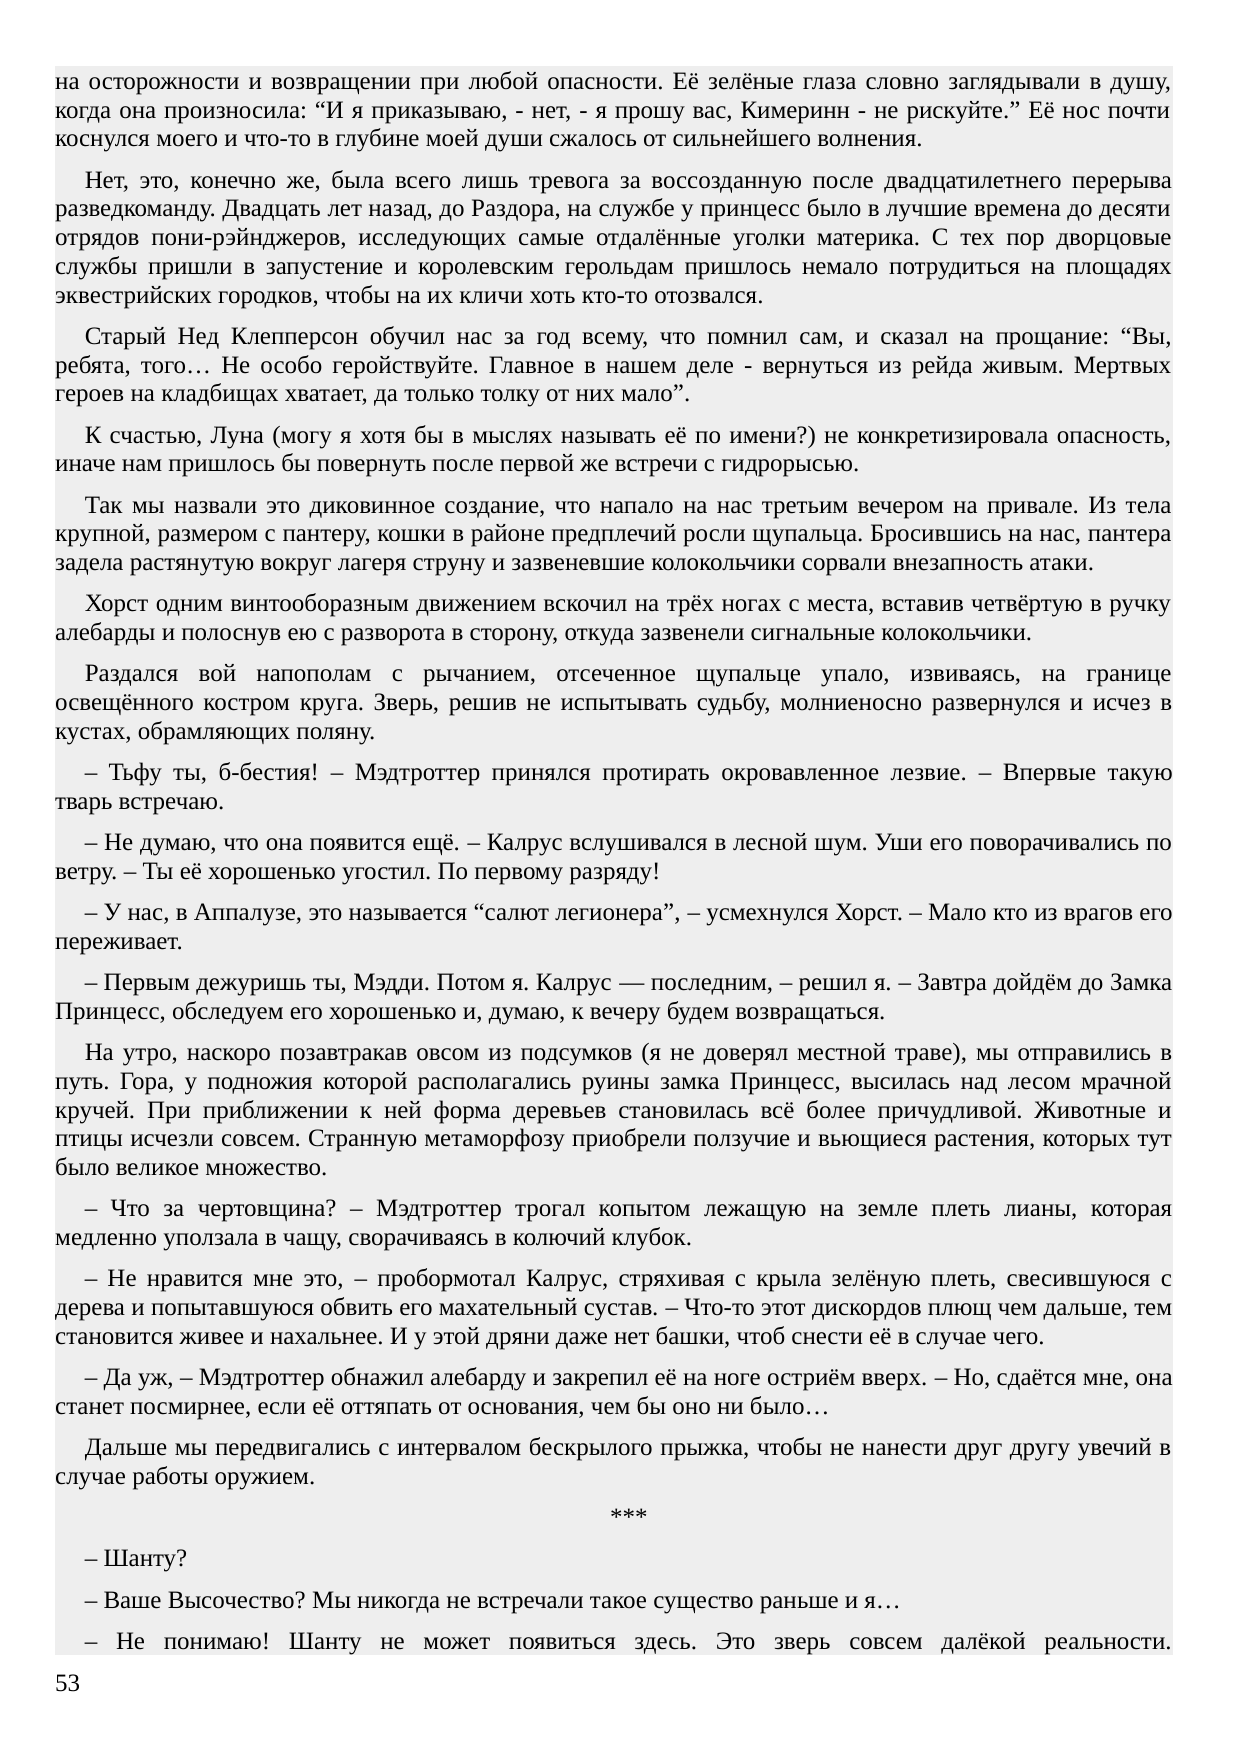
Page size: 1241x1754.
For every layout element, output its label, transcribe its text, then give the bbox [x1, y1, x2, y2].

text На утро, наскоро позавтракав овсом из подсумков (я не доверял местной траве), мы отправились в путь. Гора, у подножия которой располагались руины замка Принцесс, высилась над лесом мрачной кручей. При приближении к ней форма деревьев становилась всё более причудливой. Животные и птицы исчезли совсем. Странную метаморфозу приобрели ползучие и вьющиеся растения, которых тут было великое множество. [55, 1037, 1173, 1181]
text на осторожности и возвращении при любой опасности. Её зелёные глаза словно заглядывали в душу, когда она произносила: “И я приказываю, - нет, - я прошу вас, Кимеринн - не рискуйте.” Её нос почти коснулся моего и что-то в глубине моей души сжалось от сильнейшего волнения. [55, 66, 1173, 152]
text – Да уж, – Мэдтроттер обнажил алебарду и закрепил её на ноге остриём вверх. – Но, сдаётся мне, она станет посмирнее, если её оттяпать от основания, чем бы оно ни было… [55, 1362, 1173, 1420]
text Старый Нед Клепперсон обучил нас за год всему, что помнил сам, и сказал на прощание: “Вы, ребята, того… Не особо геройствуйте. Главное в нашем деле - вернуться из рейда живым. Мертвых героев на кладбищах хватает, да только толку от них мало”. [55, 321, 1173, 407]
text Нет, это, конечно же, была всего лишь тревога за воссозданную после двадцатилетнего перерыва разведкоманду. Двадцать лет назад, до Раздора, на службе у принцесс было в лучшие времена до десяти отрядов пони-рэйнджеров, исследующих самые отдалённые уголки материка. С тех пор дворцовые службы пришли в запустение и королевским герольдам пришлось немало потрудиться на площадях эквестрийских городков, чтобы на их кличи хоть кто-то отозвался. [55, 165, 1173, 308]
text Раздался вой напополам с рычанием, отсеченное щупальце упало, извиваясь, на границе освещённого костром круга. Зверь, решив не испытывать судьбу, молниеносно развернулся и исчез в кустах, обрамляющих поляну. [55, 658, 1173, 745]
text К счастью, Луна (могу я хотя бы в мыслях называть её по имени?) не конкретизировала опасность, иначе нам пришлось бы повернуть после первой же встречи с гидрорысью. [55, 420, 1173, 477]
text *** [55, 1502, 1173, 1531]
text – Ваше Высочество? Мы никогда не встречали такое существо раньше и я… [55, 1585, 1173, 1613]
text – У нас, в Аппалузе, это называется “салют легионера”, – усмехнулся Хорст. – Мало кто из врагов его переживает. [55, 897, 1173, 955]
text – Не думаю, что она появится ещё. – Калрус вслушивался в лесной шум. Уши его поворачивались по ветру. – Ты её хорошенько угостил. По первому разряду! [55, 827, 1173, 885]
text Так мы назвали это диковинное создание, что напало на нас третьим вечером на привале. Из тела крупной, размером с пантеру, кошки в районе предплечий росли щупальца. Бросившись на нас, пантера задела растянутую вокруг лагеря струну и зазвеневшие колокольчики сорвали внезапность атаки. [55, 490, 1173, 576]
text – Не нравится мне это, – пробормотал Калрус, стряхивая с крыла зелёную плеть, свесившуюся с дерева и попытавшуюся обвить его махательный сустав. – Что-то этот дискордов плющ чем дальше, тем становится живее и нахальнее. И у этой дряни даже нет башки, чтоб снести её в случае чего. [55, 1263, 1173, 1350]
text – Тьфу ты, б-бестия! – Мэдтроттер принялся протирать окровавленное лезвие. – Впервые такую тварь встречаю. [55, 757, 1173, 815]
text Хорст одним винтооборазным движением вскочил на трёх ногах с места, вставив четвёртую в ручку алебарды и полоснув ею с разворота в сторону, откуда зазвенели сигнальные колокольчики. [55, 588, 1173, 646]
text Дальше мы передвигались с интервалом бескрылого прыжка, чтобы не нанести друг другу увечий в случае работы оружием. [55, 1432, 1173, 1490]
text – Не понимаю! Шанту не может появиться здесь. Это зверь совсем далёкой реальности. [55, 1626, 1173, 1655]
text – Шанту? [55, 1543, 1173, 1572]
text – Что за чертовщина? – Мэдтроттер трогал копытом лежащую на земле плеть лианы, которая медленно уползала в чащу, сворачиваясь в колючий клубок. [55, 1193, 1173, 1251]
text – Первым дежуришь ты, Мэдди. Потом я. Калрус — последним, – решил я. – Завтра дойдём до Замка Принцесс, обследуем его хорошенько и, думаю, к вечеру будем возвращаться. [55, 967, 1173, 1025]
